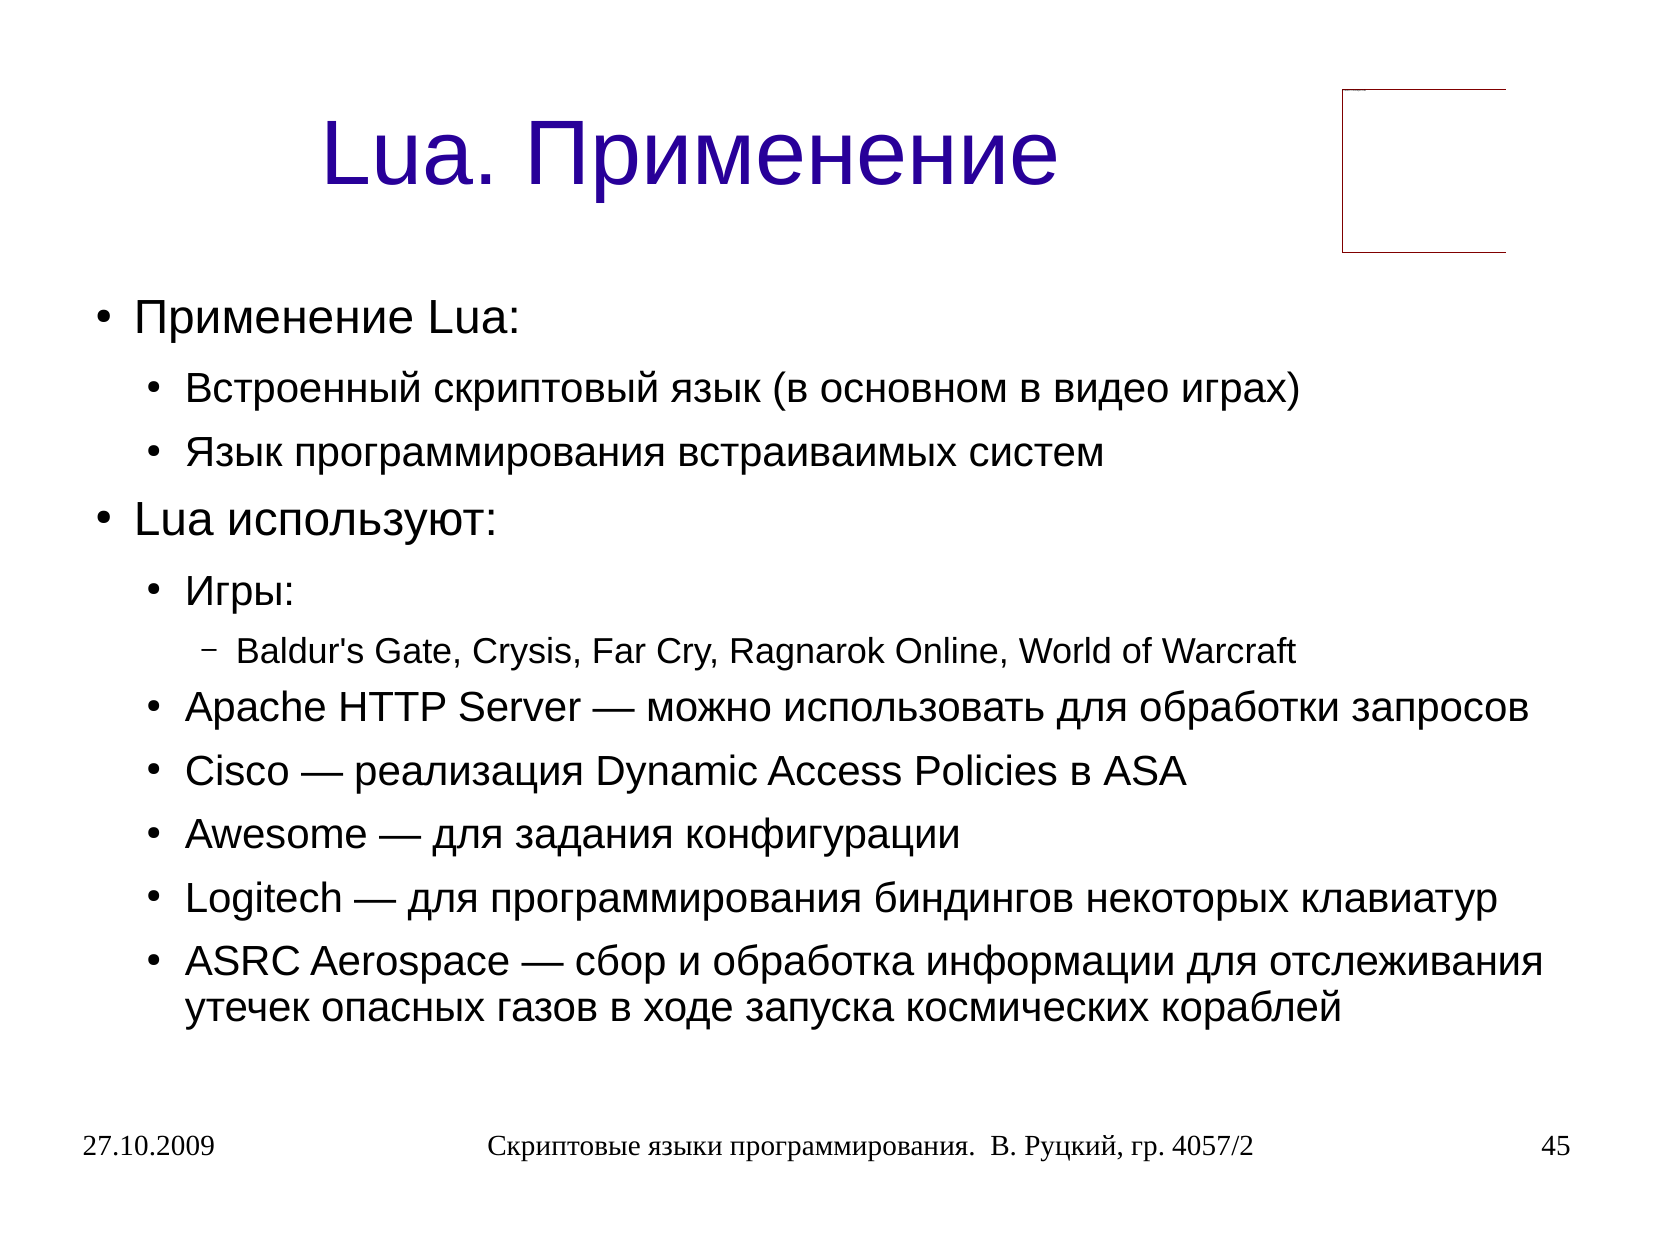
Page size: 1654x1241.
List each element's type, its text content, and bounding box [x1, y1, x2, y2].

picture [1341, 88, 1506, 253]
title Lua. Применение [82, 49, 1300, 257]
list Применение Lua: Встроенный скриптовый язык (в основном в видео играх) Язык программирования встраиваимых систем Lua используют: Игры: Baldur's Gate, Crysis, Far Cry, Ragnarok Online, World of Warcraft Apache HTTP Server — можно использовать для обработки запросов Cisco — реализация Dynamic Access Policies в ASA Awesome — для задания конфигурации Logitech — для программирования биндингов некоторых клавиатур ASRC Aerospace — сбор и обработка информации для отслеживания утечек опасных газов в ходе запуска космических кораблей [82, 290, 1571, 1109]
